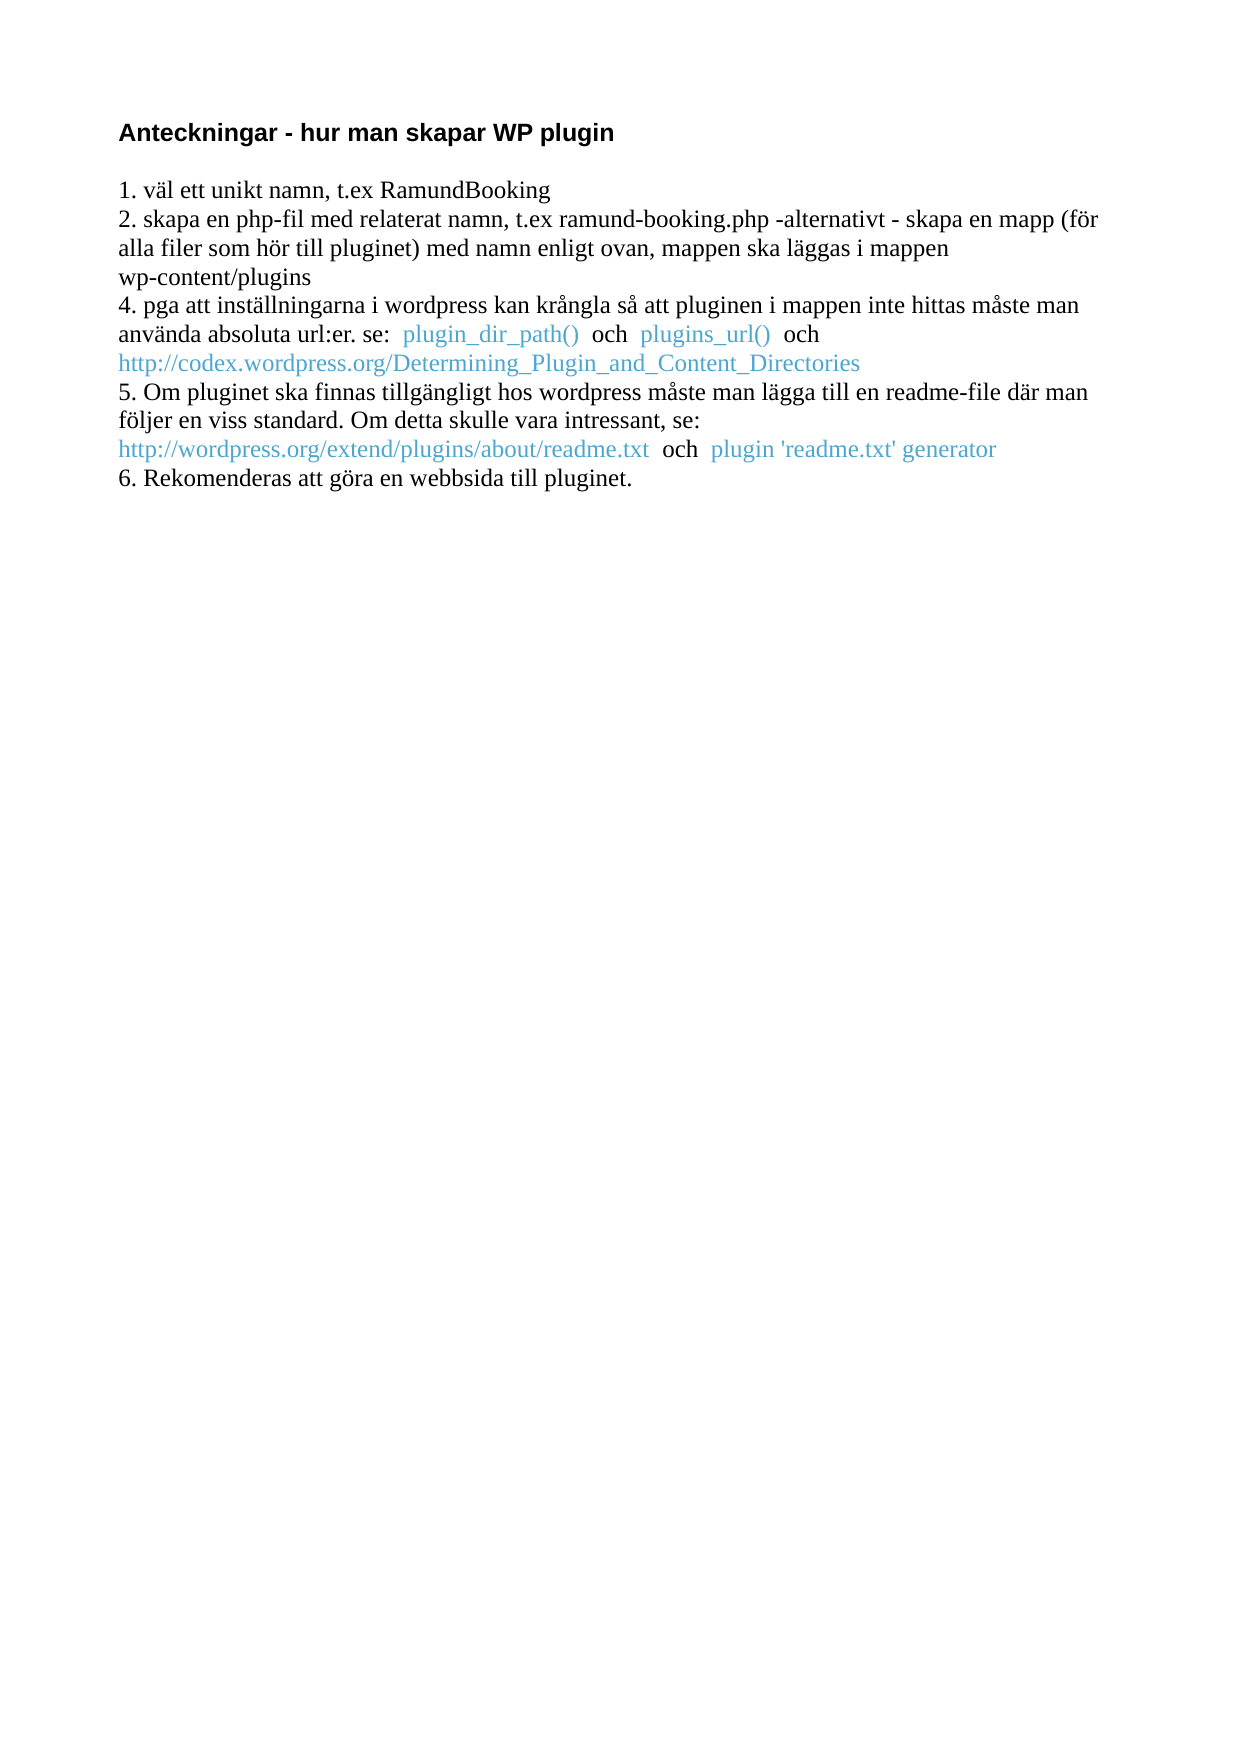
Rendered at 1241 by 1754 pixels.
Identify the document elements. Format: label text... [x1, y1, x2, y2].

text 4. pga att inställningarna i wordpress kan krångla så att pluginen i mappen inte hittas måste man använda absoluta url:er. se: plugin_dir_path() och plugins_url() och http://codex.wordpress.org/Determining_Plugin_and_Content_Directories [118, 291, 1122, 377]
text 2. skapa en php-fil med relaterat namn, t.ex ramund-booking.php -alternativt - skapa en mapp (för alla filer som hör till pluginet) med namn enligt ovan, mappen ska läggas i mappen wp-content/plugins [118, 204, 1122, 291]
text 5. Om pluginet ska finnas tillgängligt hos wordpress måste man lägga till en readme-file där man följer en viss standard. Om detta skulle vara intressant, se: http://wordpress.org/extend/plugins/about/readme.txt och plugin 'readme.txt' generator [118, 377, 1122, 463]
text Anteckningar - hur man skapar WP plugin [118, 118, 1122, 147]
text 1. väl ett unikt namn, t.ex RamundBooking [118, 176, 1122, 204]
text 6. Rekomenderas att göra en webbsida till pluginet. [118, 463, 1122, 492]
